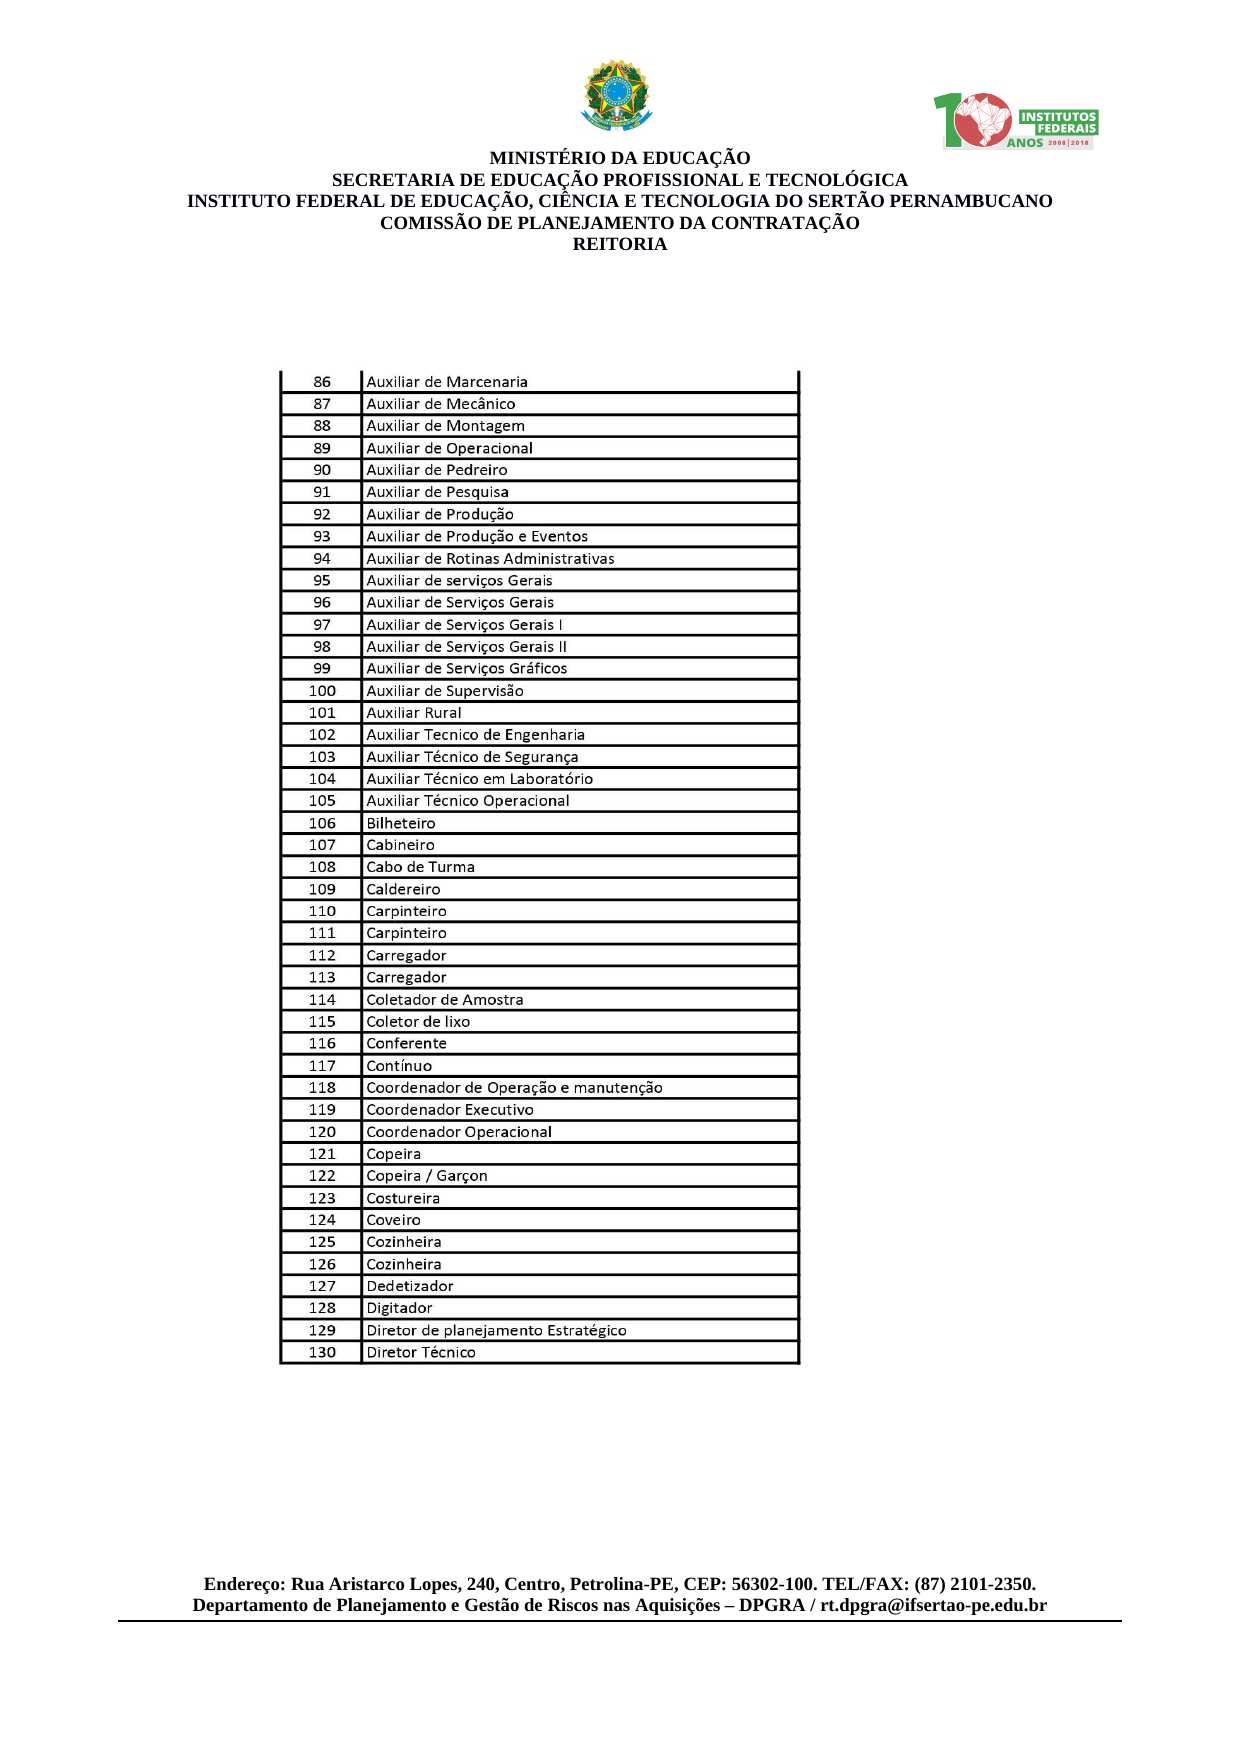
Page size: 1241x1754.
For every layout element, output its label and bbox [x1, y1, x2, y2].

picture [579, 58, 654, 132]
picture [933, 93, 1099, 150]
picture [199, 294, 1072, 1452]
